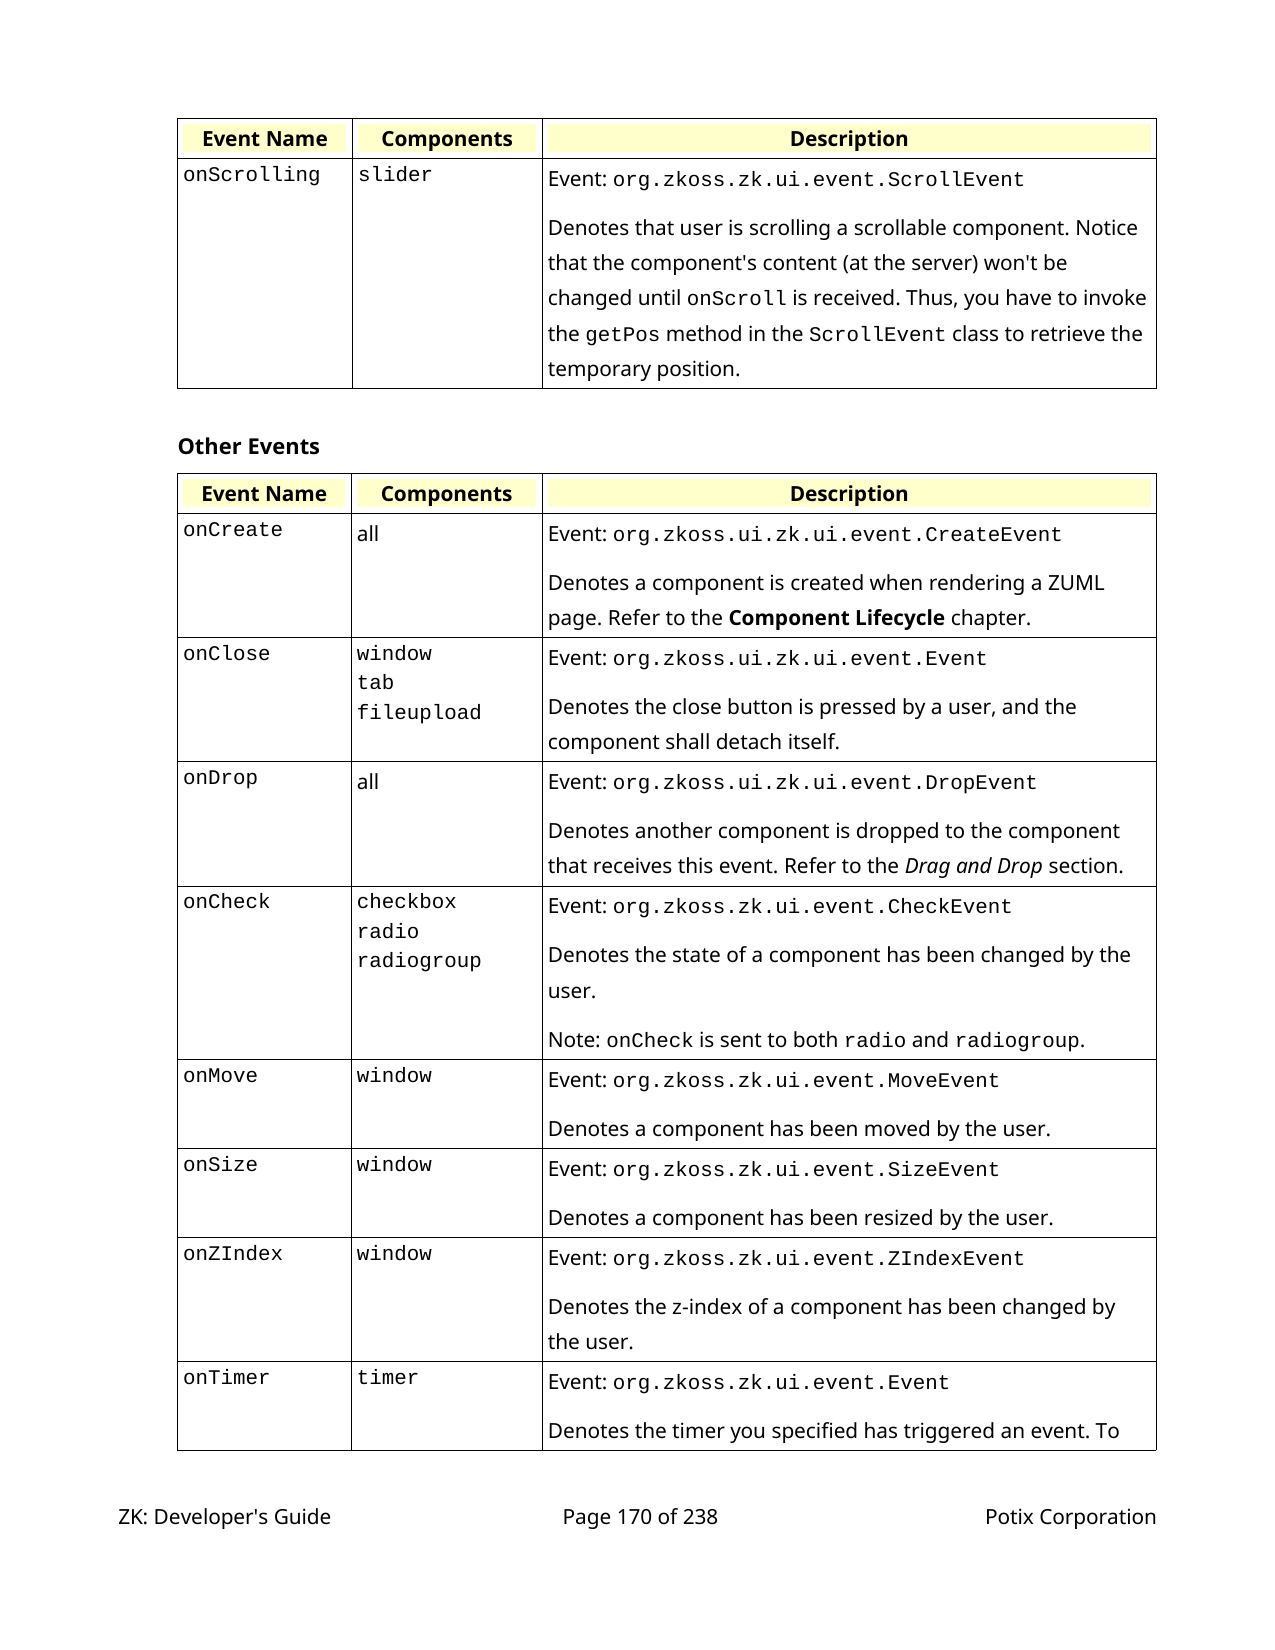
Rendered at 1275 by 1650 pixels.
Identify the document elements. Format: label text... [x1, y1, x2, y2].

table_cell onZIndex [178, 1238, 351, 1361]
table_header Description [543, 119, 1156, 158]
table_header Event Name [178, 119, 352, 158]
table_cell Event: org.zkoss.zk.ui.event.ZIndexEvent Denotes the z-index of a component has been changed by the user. [543, 1238, 1156, 1361]
table_cell onSize [178, 1149, 351, 1237]
table_cell onCheck [178, 887, 351, 1059]
table_cell Event: org.zkoss.zk.ui.event.ScrollEvent Denotes that user is scrolling a scrollable component. Notice that the component's content (at the server) won't be changed until onScroll is received. Thus, you have to invoke the getPos method in the ScrollEvent class to retrieve the temporary position. [543, 159, 1156, 388]
table_cell onScrolling [178, 159, 352, 388]
table_header Description [543, 474, 1156, 513]
table_cell onDrop [178, 762, 351, 886]
table_cell Event: org.zkoss.ui.zk.ui.event.Event Denotes the close button is pressed by a user, and the component shall detach itself. [543, 638, 1156, 761]
table_cell all [352, 514, 542, 637]
table_cell onCreate [178, 514, 351, 637]
table_cell window [352, 1238, 542, 1361]
table_header Components [352, 474, 542, 513]
table_cell window tab fileupload [352, 638, 542, 761]
table_header Event Name [178, 474, 351, 513]
table_cell Event: org.zkoss.zk.ui.event.MoveEvent Denotes a component has been moved by the user. [543, 1060, 1156, 1148]
table_cell window [352, 1149, 542, 1237]
table_cell all [352, 762, 542, 886]
table_cell Event: org.zkoss.zk.ui.event.CheckEvent Denotes the state of a component has been changed by the user. Note: onCheck is sent to both radio and radiogroup. [543, 887, 1156, 1059]
table_cell Event: org.zkoss.zk.ui.event.Event Denotes the timer you specified has triggered an event. To [543, 1362, 1156, 1450]
table_cell window [352, 1060, 542, 1148]
table_cell slider [353, 159, 542, 388]
table_cell onTimer [178, 1362, 351, 1450]
table_cell timer [352, 1362, 542, 1450]
table_cell checkbox radio radiogroup [352, 887, 542, 1059]
table_cell Event: org.zkoss.ui.zk.ui.event.CreateEvent Denotes a component is created when rendering a ZUML page. Refer to the Component Lifecycle chapter. [543, 514, 1156, 637]
table_cell onClose [178, 638, 351, 761]
subtitle Other Events [177, 431, 1157, 461]
table_cell Event: org.zkoss.zk.ui.event.SizeEvent Denotes a component has been resized by the user. [543, 1149, 1156, 1237]
table_cell Event: org.zkoss.ui.zk.ui.event.DropEvent Denotes another component is dropped to the component that receives this event. Refer to the Drag and Drop section. [543, 762, 1156, 886]
table_cell onMove [178, 1060, 351, 1148]
table_header Components [353, 119, 542, 158]
